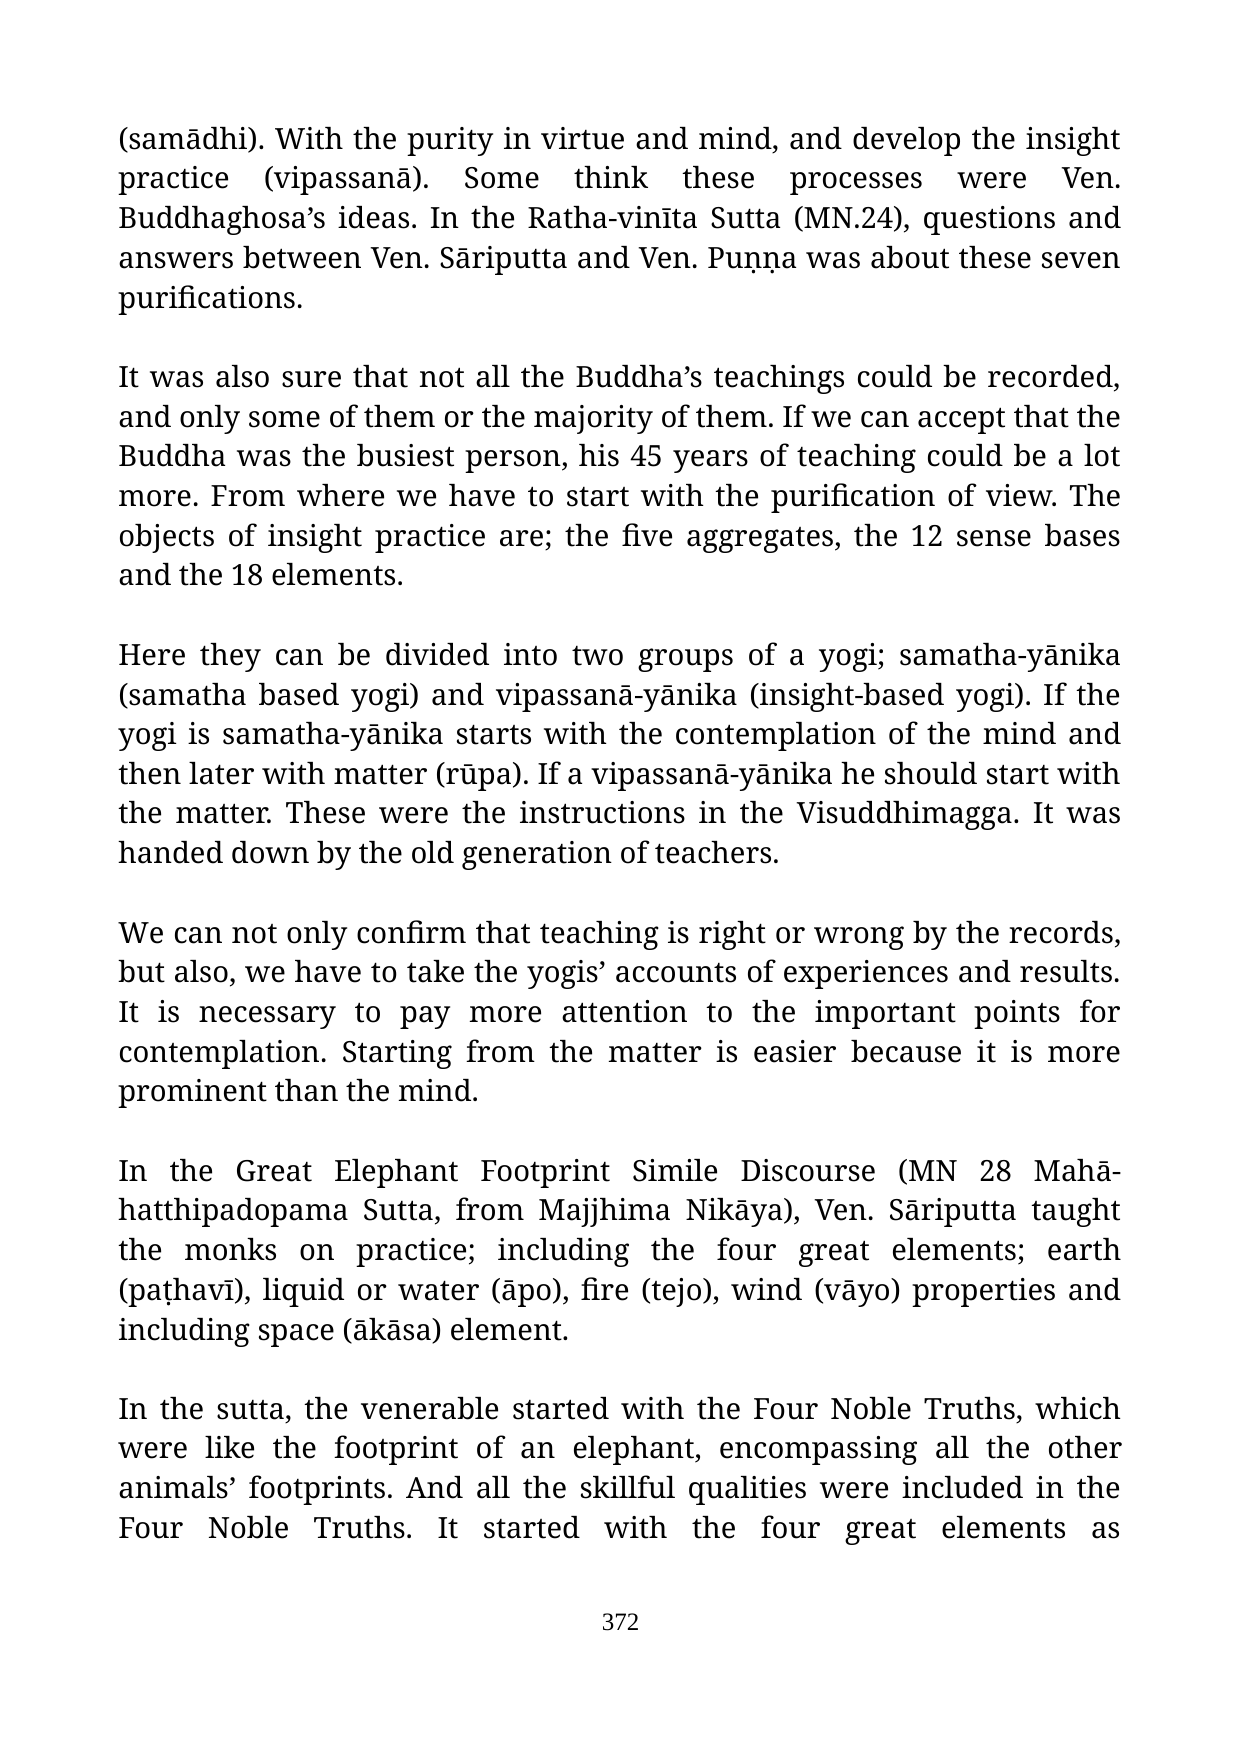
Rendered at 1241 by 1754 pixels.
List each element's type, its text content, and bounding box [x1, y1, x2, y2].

text (samādhi). With the purity in virtue and mind, and develop the insight practice (vipassanā). Some think these processes were Ven. Buddhaghosa’s ideas. In the Ratha-vinīta Sutta (MN.24), questions and answers between Ven. Sāriputta and Ven. Puṇṇa was about these seven purifications. It was also sure that not all the Buddha’s teachings could be recorded, and only some of them or the majority of them. If we can accept that the Buddha was the busiest person, his 45 years of teaching could be a lot more. From where we have to start with the purification of view. The objects of insight practice are; the five aggregates, the 12 sense bases and the 18 elements. Here they can be divided into two groups of a yogi; samatha-yānika (samatha based yogi) and vipassanā-yānika (insight-based yogi). If the yogi is samatha-yānika starts with the contemplation of the mind and then later with matter (rūpa). If a vipassanā-yānika he should start with the matter. These were the instructions in the Visuddhimagga. It was handed down by the old generation of teachers. We can not only confirm that teaching is right or wrong by the records, but also, we have to take the yogis’ accounts of experiences and results. It is necessary to pay more attention to the important points for contemplation. Starting from the matter is easier because it is more prominent than the mind. In the Great Elephant Footprint Simile Discourse (MN 28 Mahā-hatthipadopama Sutta, from Majjhima Nikāya), Ven. Sāriputta taught the monks on practice; including the four great elements; earth (paṭhavī), liquid or water (āpo), fire (tejo), wind (vāyo) properties and including space (ākāsa) element. In the sutta, the venerable started with the Four Noble Truths, which were like the footprint of an elephant, encompassing all the other animals’ footprints. And all the skillful qualities were included in the Four Noble Truths. It started with the four great elements as [118, 118, 1122, 1547]
